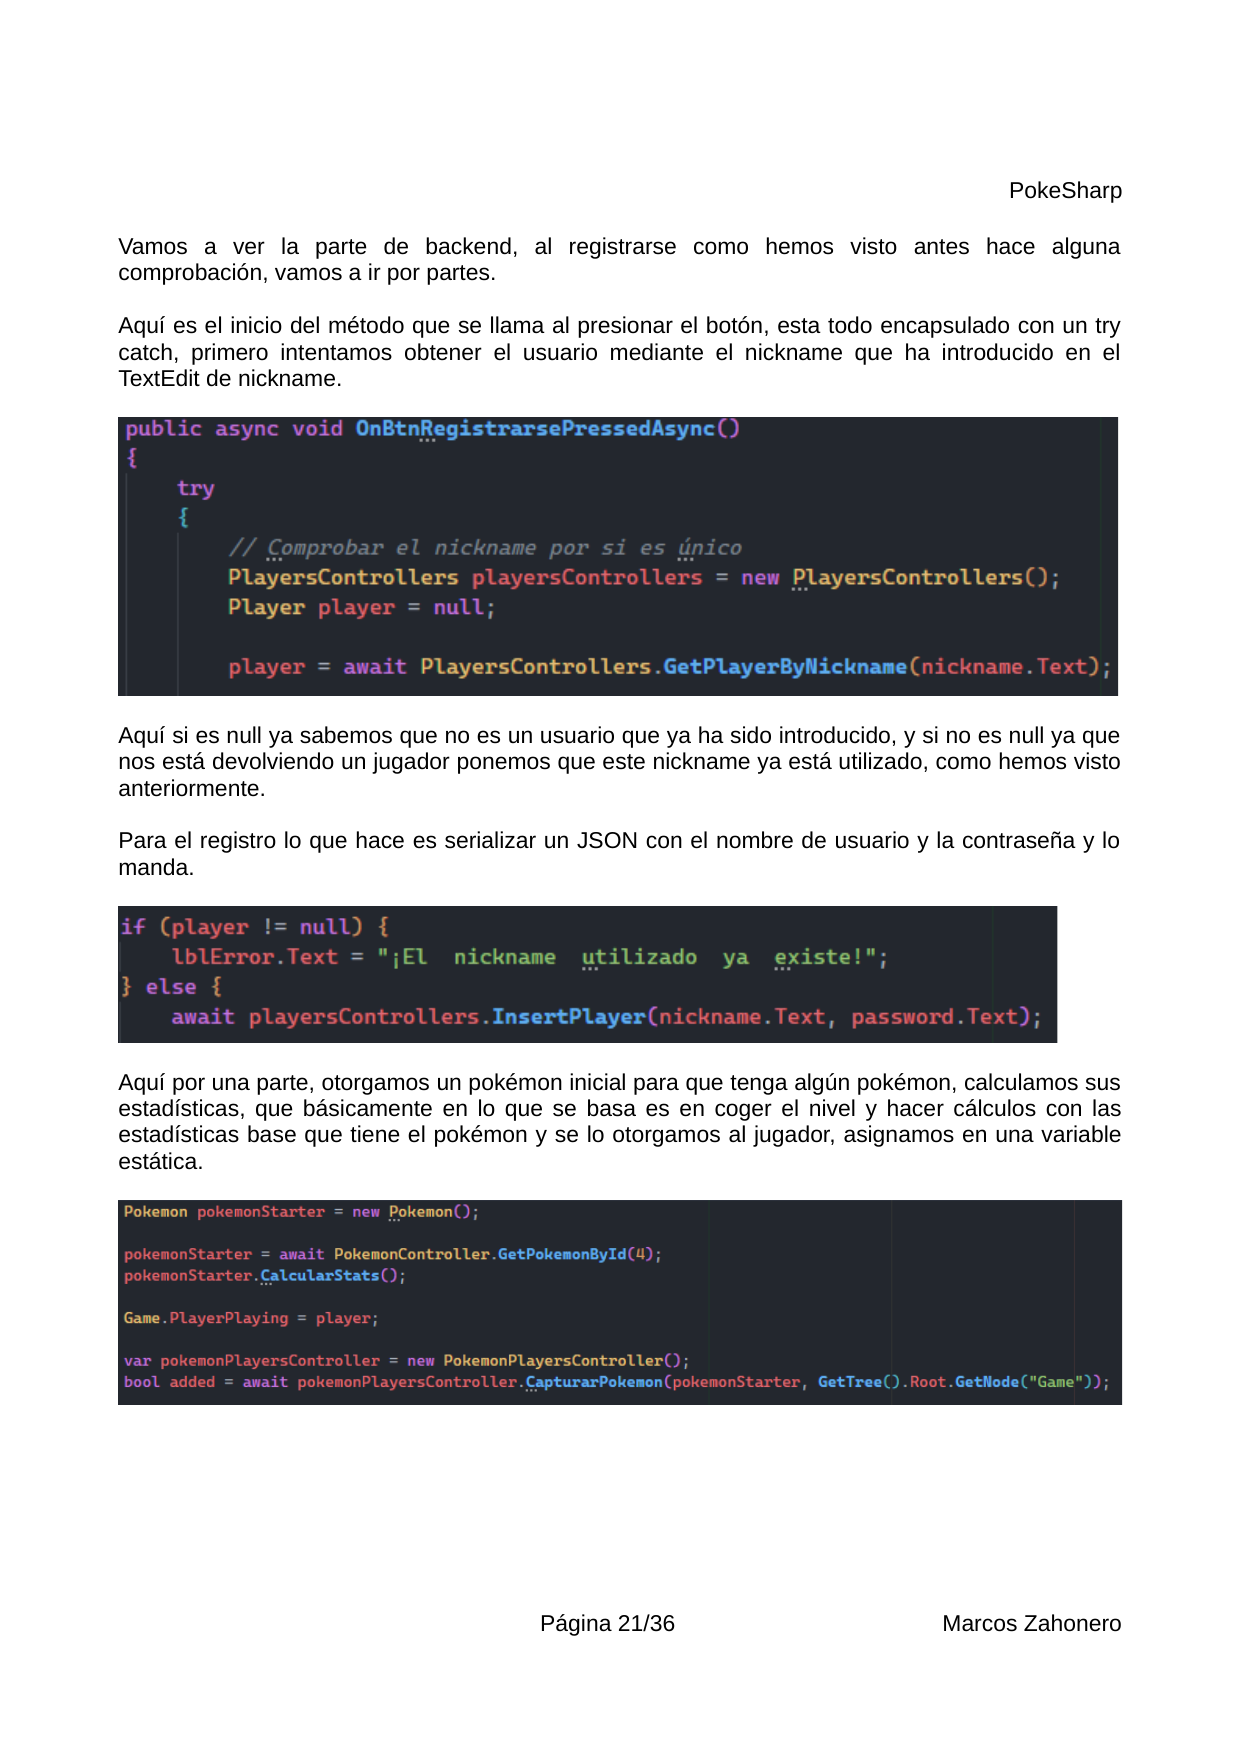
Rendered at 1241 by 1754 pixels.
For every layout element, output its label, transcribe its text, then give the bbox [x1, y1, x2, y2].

picture [118, 906, 1058, 1043]
text Aquí es el inicio del método que se llama al presionar el botón, esta todo encapsulado con un try catch, primero intentamos obtener el usuario mediante el nickname que ha introducido en el TextEdit de nickname. [118, 312, 1122, 391]
text Para el registro lo que hace es serializar un JSON con el nombre de usuario y la contraseña y lo manda. [118, 827, 1122, 880]
picture [118, 1200, 1123, 1405]
picture [118, 417, 1119, 696]
text Aquí si es null ya sabemos que no es un usuario que ya ha sido introducido, y si no es null ya que nos está devolviendo un jugador ponemos que este nickname ya está utilizado, como hemos visto anteriormente. [118, 722, 1122, 801]
text Vamos a ver la parte de backend, al registrarse como hemos visto antes hace alguna comprobación, vamos a ir por partes. [118, 233, 1122, 286]
text Aquí por una parte, otorgamos un pokémon inicial para que tenga algún pokémon, calculamos sus estadísticas, que básicamente en lo que se basa es en coger el nivel y hacer cálculos con las estadísticas base que tiene el pokémon y se lo otorgamos al jugador, asignamos en una variable estática. [118, 1069, 1122, 1174]
